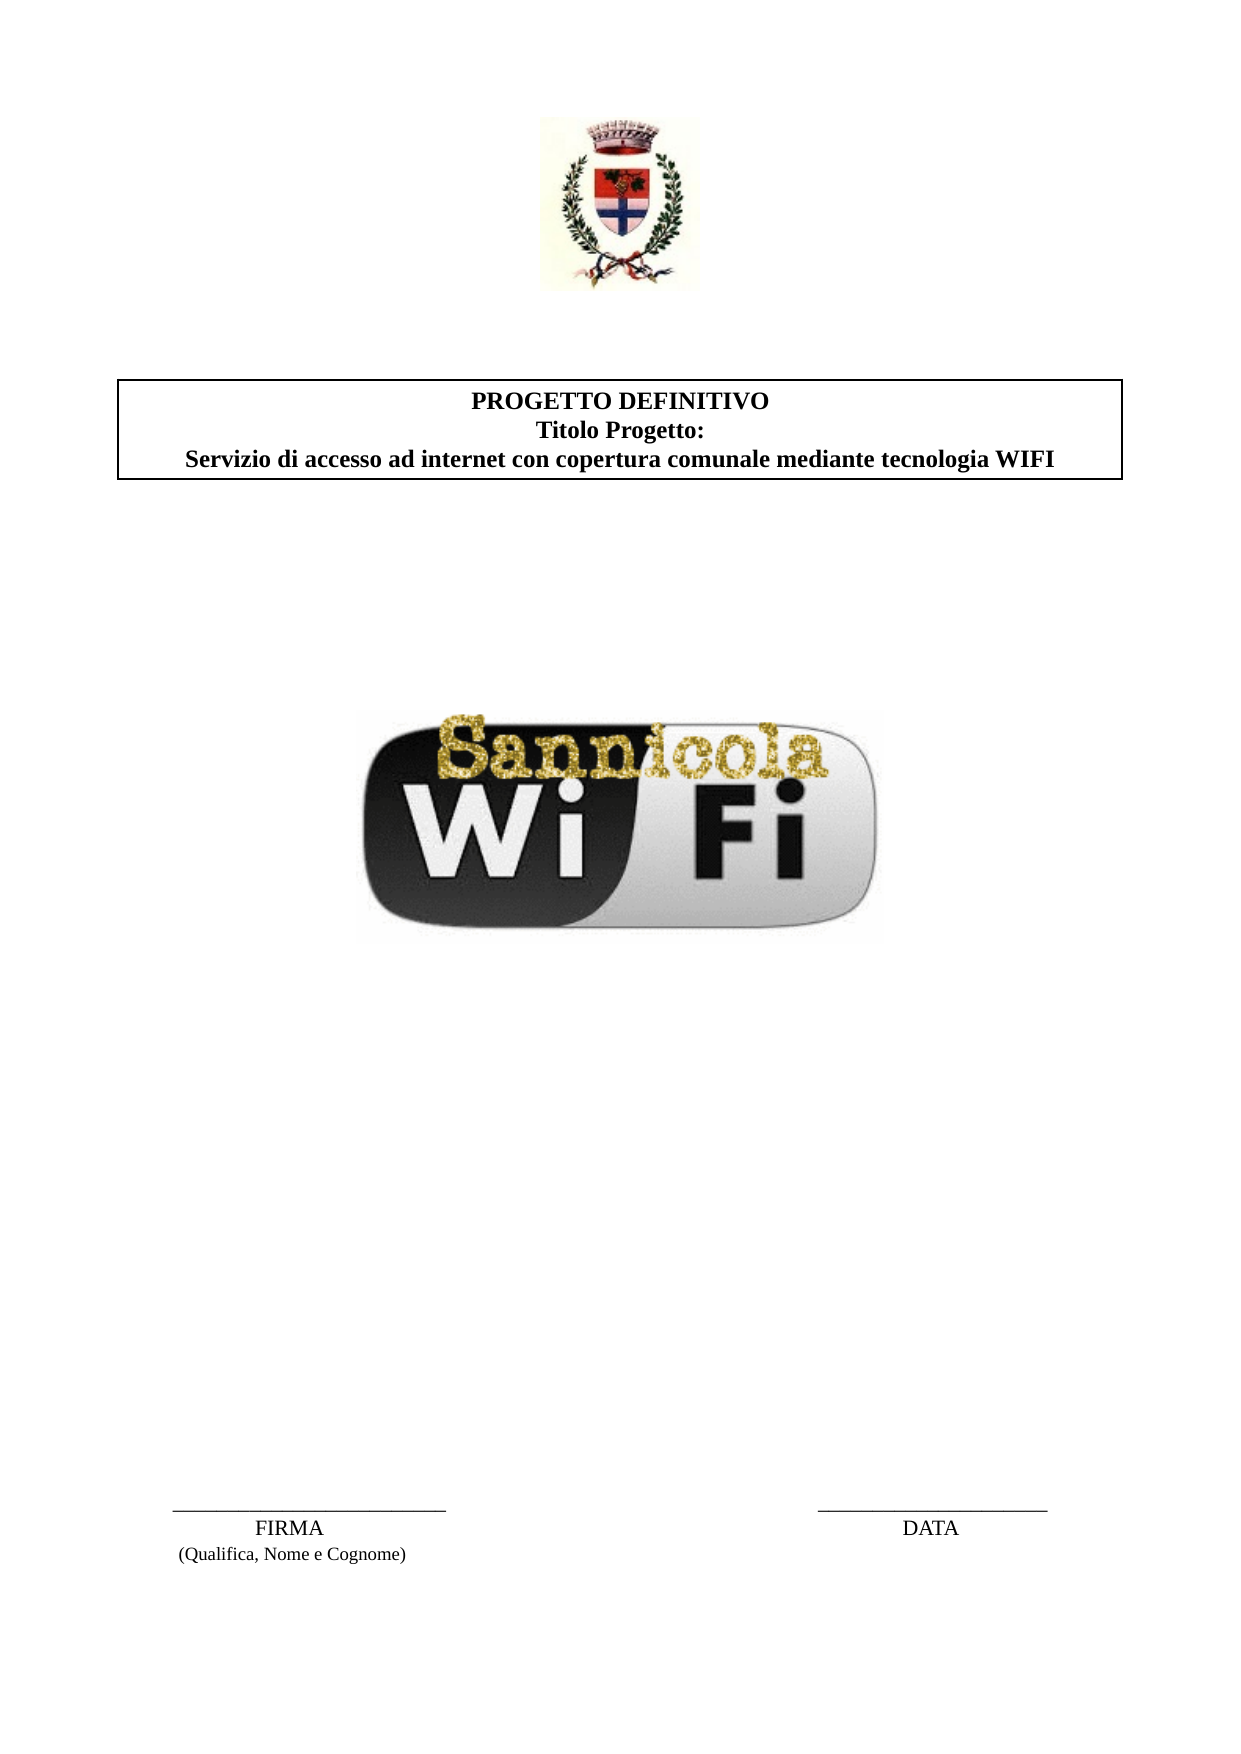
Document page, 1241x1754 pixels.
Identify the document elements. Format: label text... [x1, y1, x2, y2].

text FIRMA DATA [118, 1514, 1122, 1540]
text (Qualifica, Nome e Cognome) [118, 1540, 1122, 1565]
picture [540, 117, 700, 291]
text _________________________ _____________________ [118, 1489, 1122, 1514]
picture [356, 710, 884, 944]
table_header PROGETTO DEFINITIVO Titolo Progetto: Servizio di accesso ad internet con copertura comunale mediante tecnologia WIFI [119, 381, 1121, 478]
